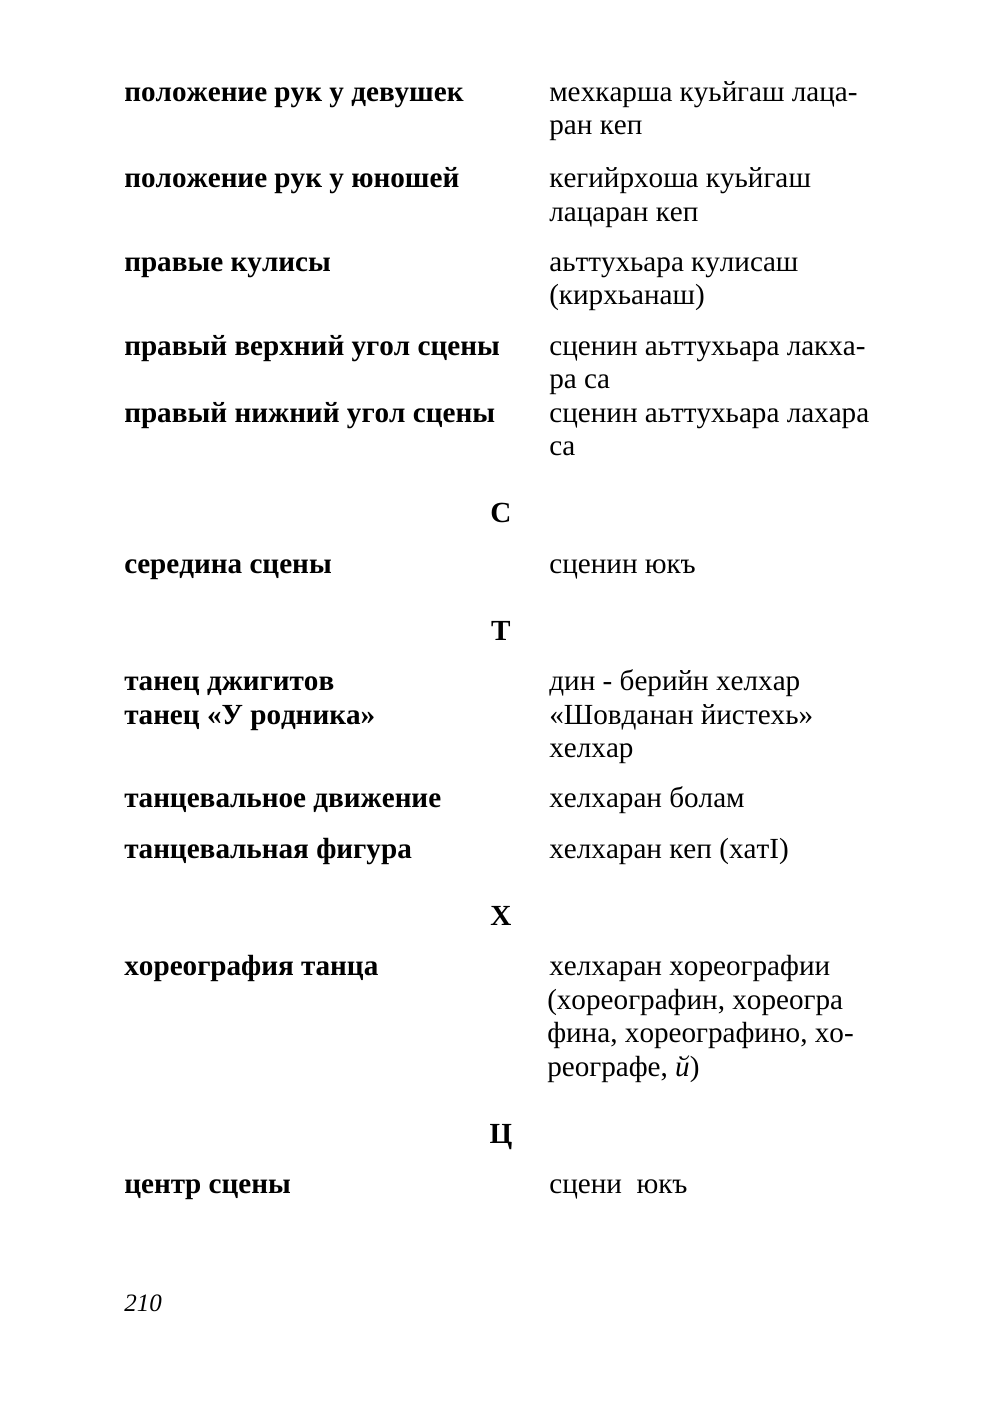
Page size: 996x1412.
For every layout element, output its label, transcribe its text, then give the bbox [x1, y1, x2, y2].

text С [124, 496, 877, 529]
text хелхар [124, 730, 877, 764]
text ран кеп [124, 107, 877, 141]
text (хореографин, хореогра [124, 982, 877, 1015]
text са [124, 428, 877, 462]
text середина сцены сценин юкъ [124, 546, 877, 579]
text танец «У родника» «Шовданан йистехь» [124, 697, 877, 730]
text положение рук у девушек мехкарша куьйгаш лаца- [124, 74, 877, 107]
subtitle Ц [124, 1116, 877, 1149]
text танцевальная фигура хелхаран кеп (хатI) [124, 831, 877, 864]
text фина, хореографино, хо- [124, 1015, 877, 1049]
text центр сцены сцени юкъ [124, 1166, 877, 1200]
text хореография танца хелхаран хореографии [124, 948, 877, 982]
text танец джигитов дин - берийн хелхар [124, 663, 877, 697]
text Т [124, 613, 877, 646]
text положение рук у юношей кегийрхоша куьйгаш [124, 160, 877, 194]
text (кирхьанаш) [124, 277, 877, 311]
text правый верхний угол сцены сценин аьттухьара лакха- [124, 328, 877, 361]
text правые кулисы аьттухьара кулисаш [124, 244, 877, 277]
text лацаран кеп [124, 194, 877, 227]
subtitle Х [124, 898, 877, 932]
text реографе, й) [124, 1049, 877, 1082]
text ра са [124, 361, 877, 395]
text танцевальное движение хелхаран болам [124, 781, 877, 814]
text правый нижний угол сцены сценин аьттухьара лахара [124, 395, 877, 428]
